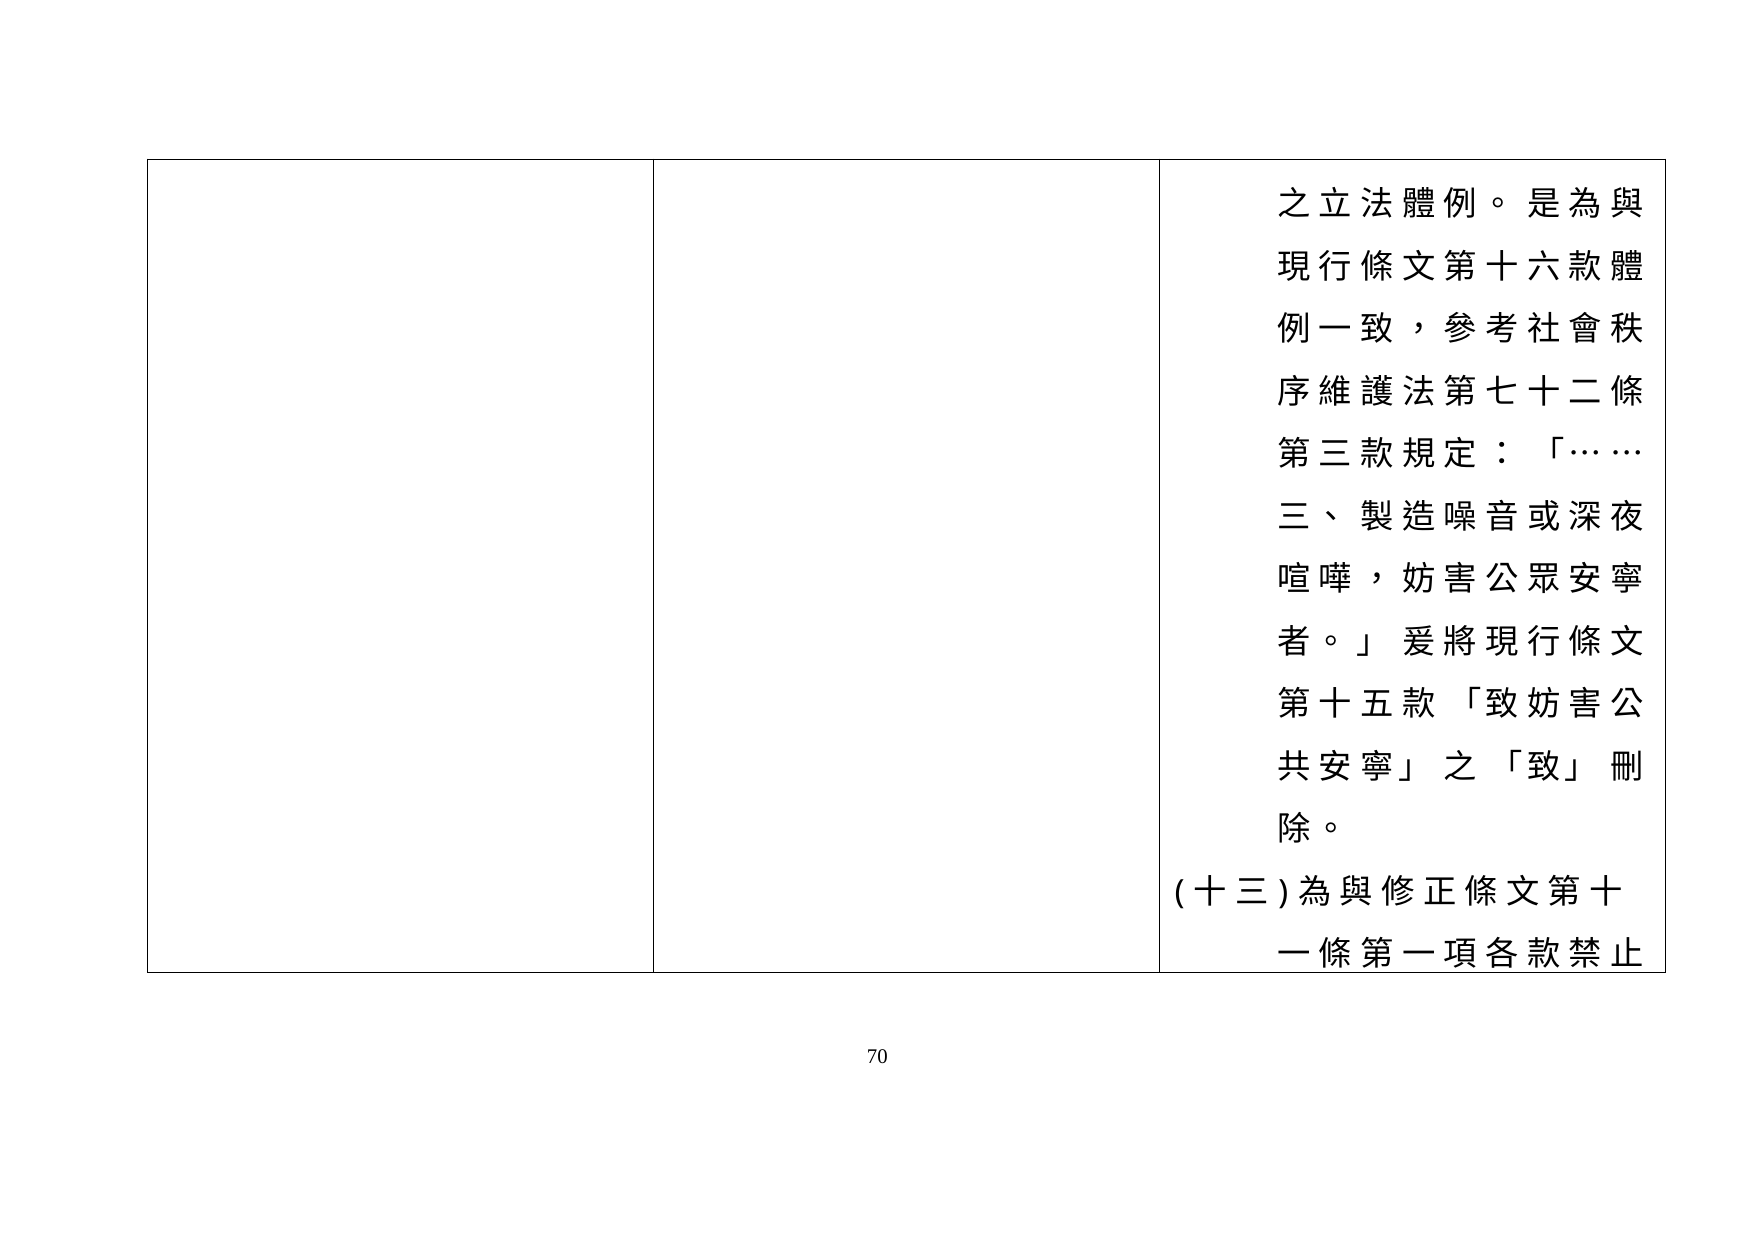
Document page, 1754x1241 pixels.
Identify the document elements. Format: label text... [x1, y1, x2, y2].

table_cell [654, 160, 1159, 972]
table_cell 之立法體例。是為與現行條文第十六款體例一致，參考社會秩序維護法第七十二條第三款規定：「……三、製造噪音或深夜喧嘩，妨害公眾安寧者。」爰將現行條文第十五款「致妨害公共安寧」之「致」刪除。 (十三)為與修正條文第十一條第一項各款禁止 [1160, 160, 1665, 972]
table_cell [148, 160, 653, 972]
